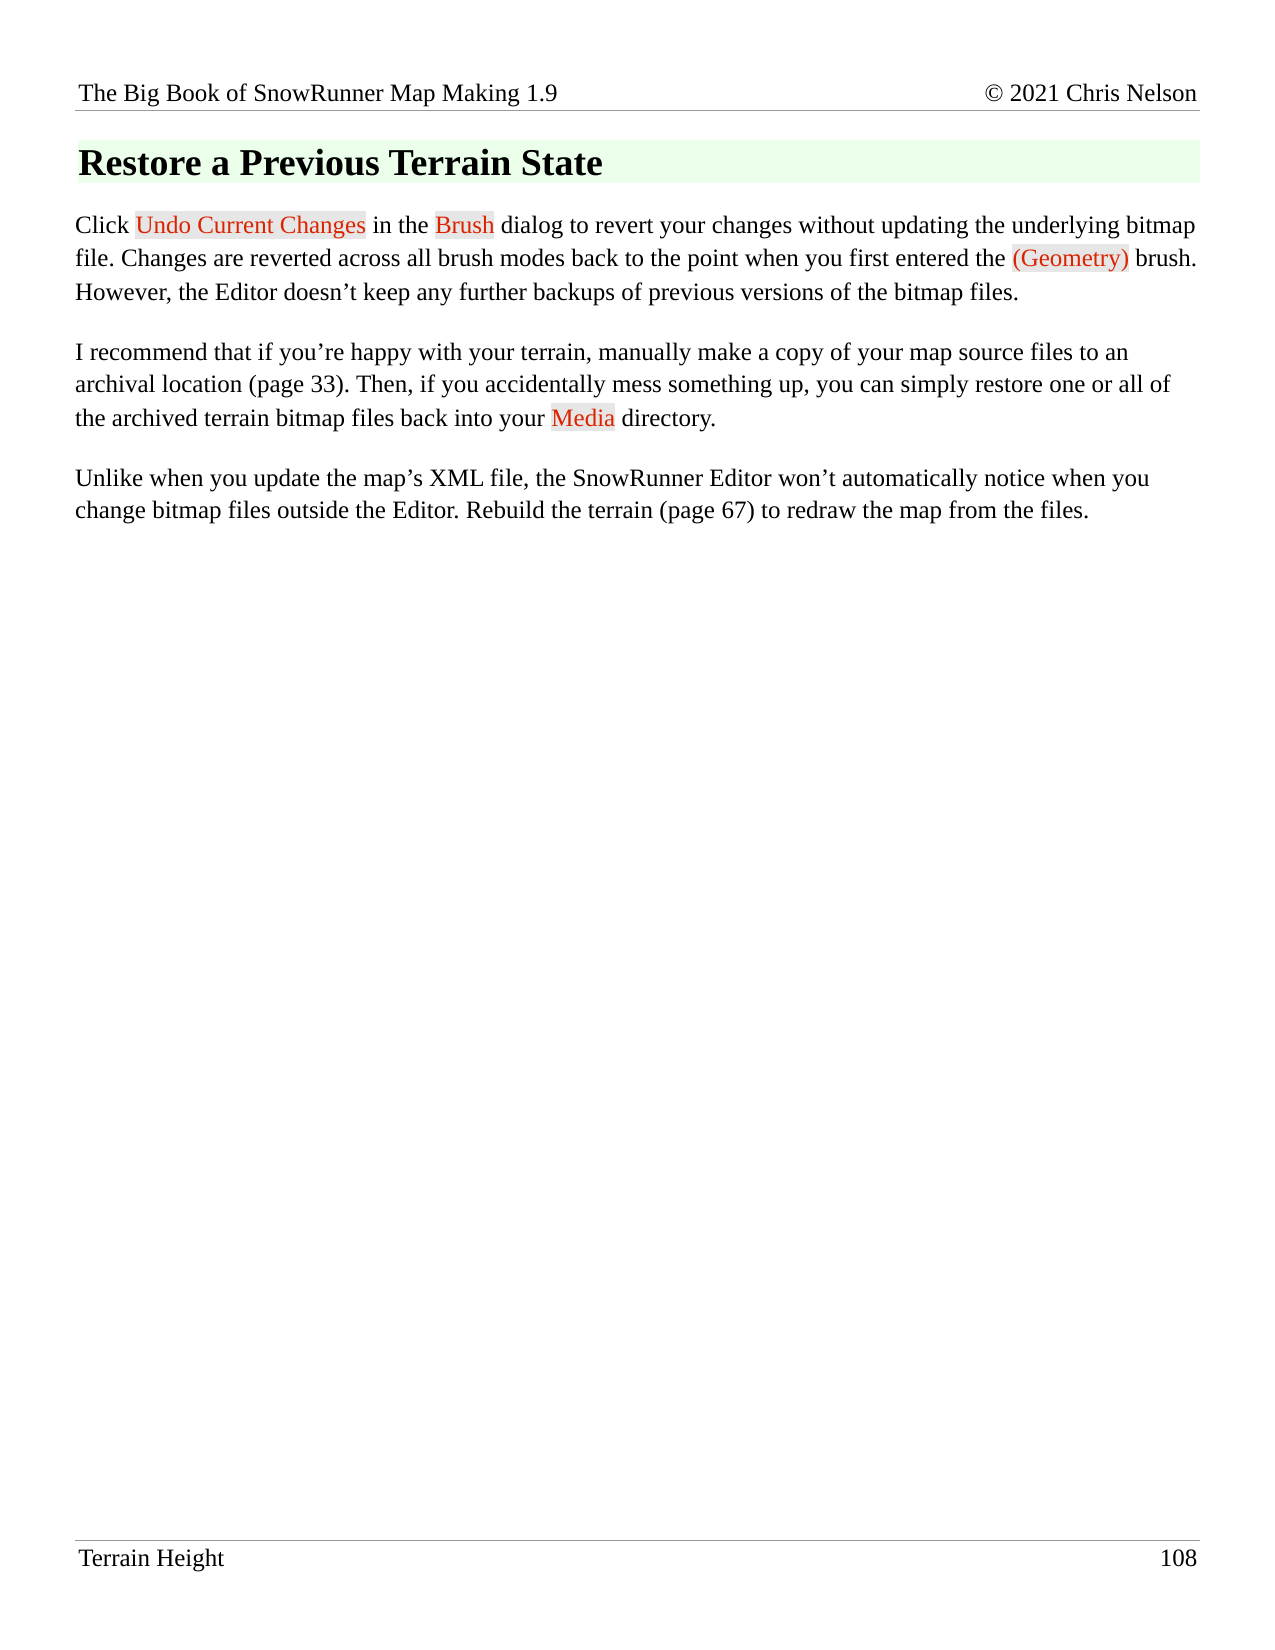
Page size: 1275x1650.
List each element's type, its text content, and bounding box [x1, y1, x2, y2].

subtitle Restore a Previous Terrain State [78, 140, 1200, 183]
text I recommend that if you’re happy with your terrain, manually make a copy of your map source files to an archival location (page 33). Then, if you accidentally mess something up, you can simply restore one or all of the archived terrain bitmap files back into your Media directory. [75, 337, 1200, 431]
text Unlike when you update the map’s XML file, the SnowRunner Editor won’t automatically notice when you change bitmap files outside the Editor. Rebuild the terrain (page 67) to redraw the map from the files. [75, 463, 1200, 524]
text Click Undo Current Changes in the Brush dialog to revert your changes without updating the underlying bitmap file. Changes are reverted across all brush modes back to the point when you first entered the (Geometry) brush. However, the Editor doesn’t keep any further backups of previous versions of the bitmap files. [75, 211, 1200, 305]
